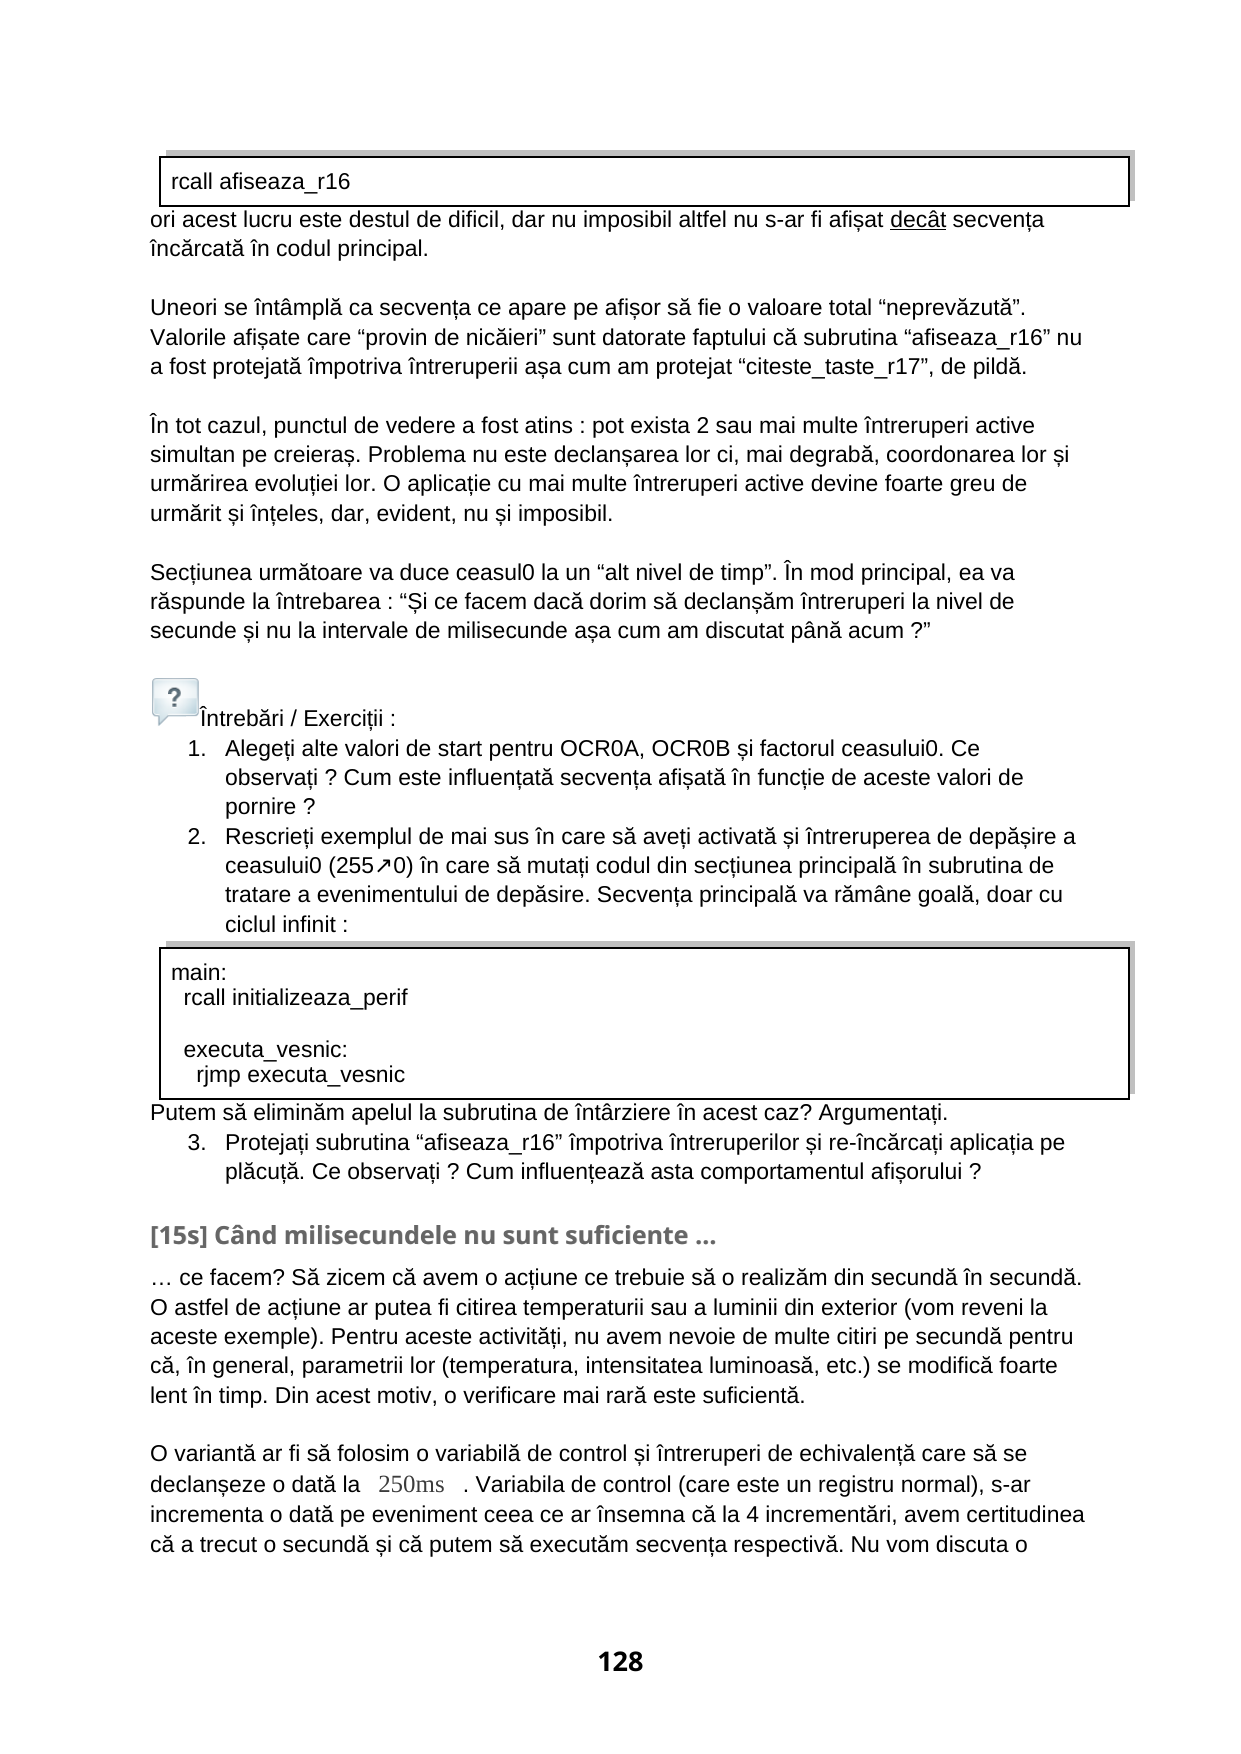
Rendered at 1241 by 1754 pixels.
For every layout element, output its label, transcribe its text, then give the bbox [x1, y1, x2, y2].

table_header main: rcall initializeaza_perif executa_vesnic: rjmp executa_vesnic [161, 949, 1128, 1098]
text ori acest lucru este destul de dificil, dar nu imposibil altfel nu s-ar fi afișat decât secvența încărcată în codul principal. [150, 207, 1091, 262]
text O variantă ar fi să folosim o variabilă de control și întreruperi de echivalență care să se declanșeze o dată la. Variabila de control (care este un registru normal), s-ar incrementa o dată pe eveniment ceea ce ar însemna că la 4 incrementări, avem certitudinea că a trecut o secundă și că putem să executăm secvența respectivă. Nu vom discuta o [150, 1441, 1091, 1557]
subtitle [15s] Când milisecundele nu sunt suficiente … [150, 1217, 1091, 1251]
text Uneori se întâmplă ca secvența ce apare pe afișor să fie o valoare total “neprevăzută”. Valorile afișate care “provin de nicăieri” sunt datorate faptului că subrutina “afiseaza_r16” nu a fost protejată împotriva întreruperii așa cum am protejat “citeste_taste_r17”, de pildă. [150, 295, 1091, 379]
text … ce facem? Să zicem că avem o acțiune ce trebuie să o realizăm din secundă în secundă. O astfel de acțiune ar putea fi citirea temperaturii sau a luminii din exterior (vom reveni la aceste exemple). Pentru aceste activități, nu avem nevoie de multe citiri pe secundă pentru că, în general, parametrii lor (temperatura, intensitatea luminoasă, etc.) se modifică foarte lent în timp. Din acest motiv, o verificare mai rară este suficientă. [150, 1265, 1091, 1408]
list Alegeți alte valori de start pentru OCR0A, OCR0B și factorul ceasului0. Ce observați ? Cum este influențată secvența afișată în funcție de aceste valori de pornire ? [187, 735, 1091, 820]
list Rescrieți exemplul de mai sus în care să aveți activată și întreruperea de depășire a ceasului0 (255↗0) în care să mutați codul din secțiunea principală în subrutina de tratare a evenimentului de depăsire. Secvența principală va rămâne goală, doar cu ciclul infinit : [187, 823, 1091, 937]
table_header rcall afiseaza_r16 [161, 158, 1128, 204]
text În tot cazul, punctul de vedere a fost atins : pot exista 2 sau mai multe întreruperi active simultan pe creieraș. Problema nu este declanșarea lor ci, mai degrabă, coordonarea lor și urmărirea evoluției lor. O aplicație cu mai multe întreruperi active devine foarte greu de urmărit și înțeles, dar, evident, nu și imposibil. [150, 412, 1091, 526]
text Putem să eliminăm apelul la subrutina de întârziere în acest caz? Argumentați. [150, 1100, 1091, 1126]
picture [150, 676, 200, 727]
list Protejați subrutina “afiseaza_r16” împotriva întreruperilor și re-încărcați aplicația pe plăcuță. Ce observați ? Cum influențează asta comportamentul afișorului ? [187, 1129, 1091, 1184]
text Întrebări / Exerciții : [150, 702, 1091, 732]
text Secțiunea următoare va duce ceasul0 la un “alt nivel de timp”. În mod principal, ea va răspunde la întrebarea : “Și ce facem dacă dorim să declanșăm întreruperi la nivel de secunde și nu la intervale de milisecunde așa cum am discutat până acum ?” [150, 559, 1091, 643]
